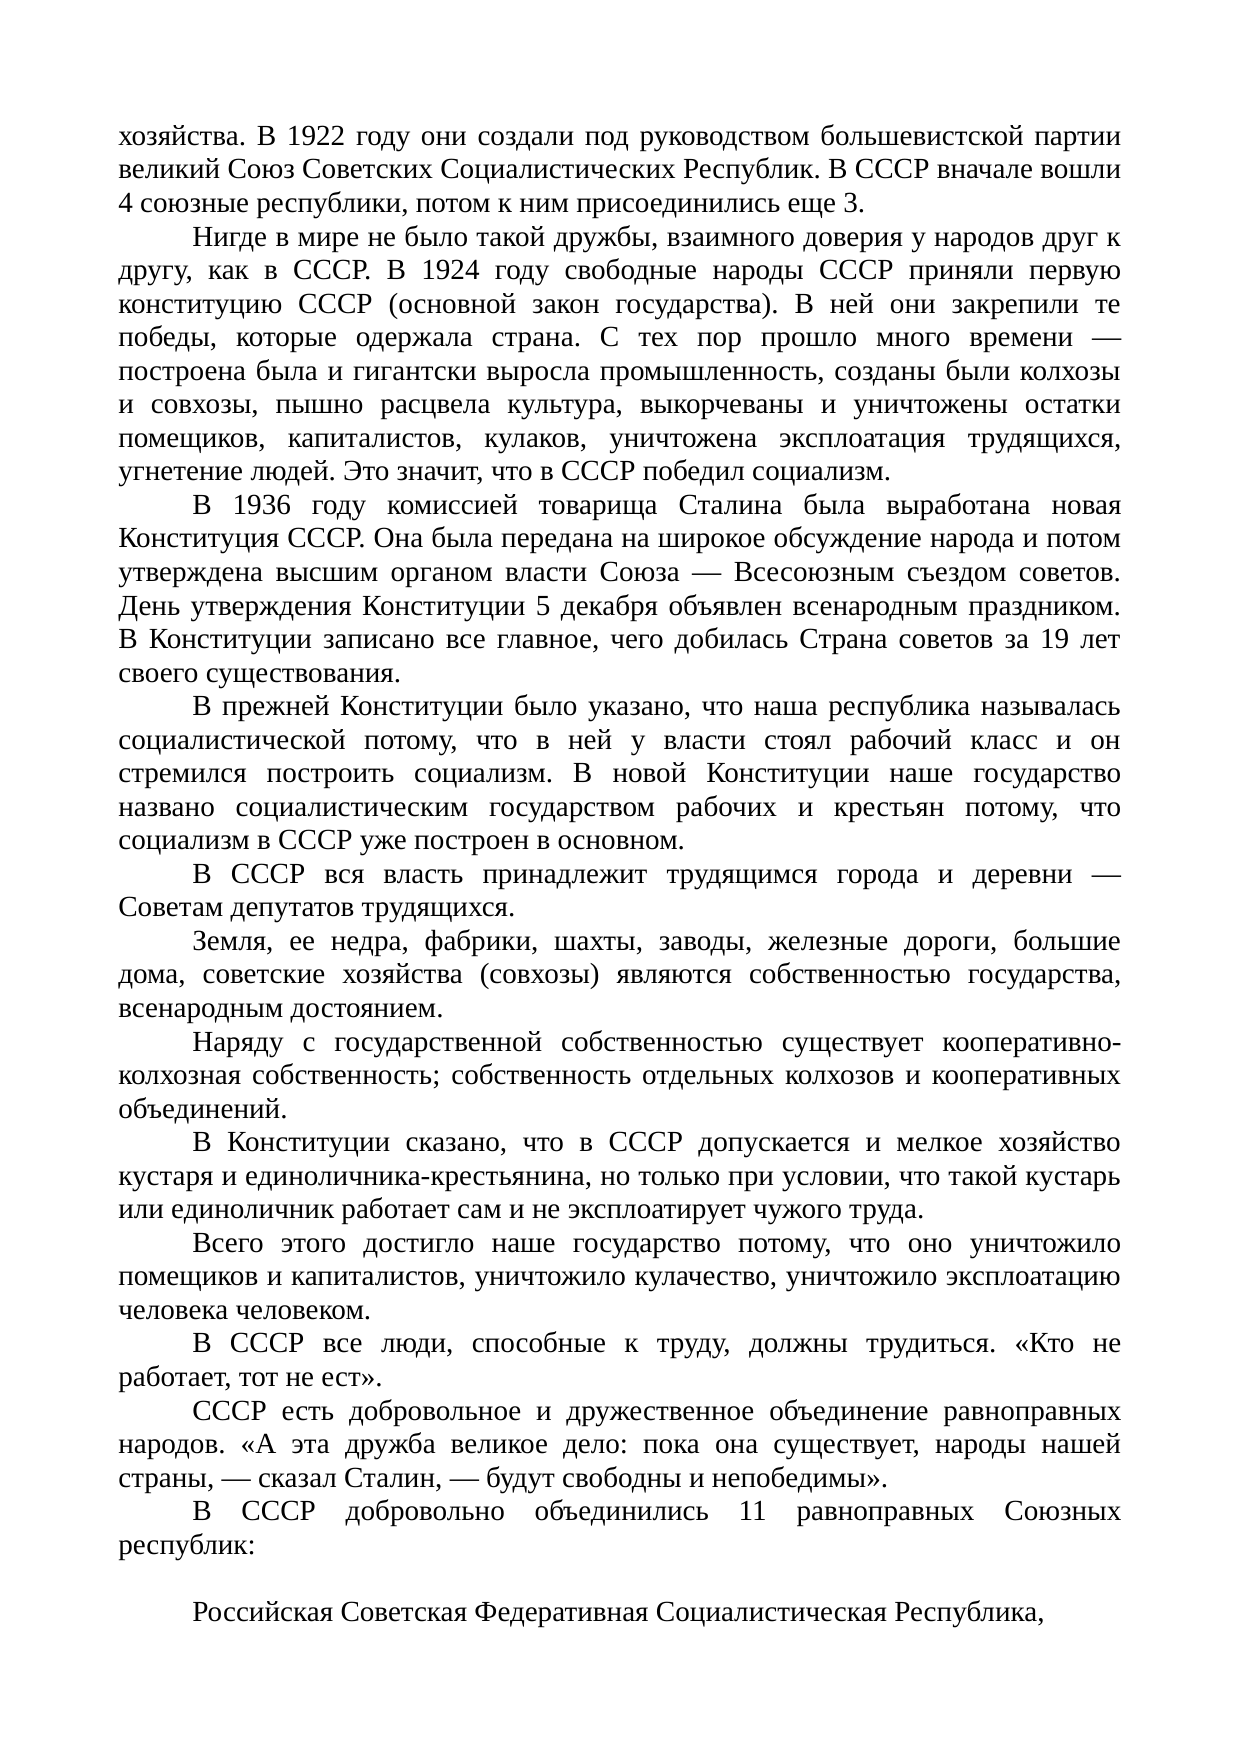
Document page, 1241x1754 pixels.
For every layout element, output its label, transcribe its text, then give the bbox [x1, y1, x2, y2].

text В 1936 году комиссией товарища Сталина была выработана новая Конституция СССР. Она была передана на широкое обсуждение народа и потом утверждена высшим органом власти Союза — Всесоюзным съездом советов. День утверждения Конституции 5 декабря объявлен всенародным праздником. В Конституции записано все главное, чего добилась Страна советов за 19 лет своего существования. [118, 487, 1122, 688]
text хозяйства. В 1922 году они создали под руководством большевистской партии великий Союз Советских Социалистических Республик. В СССР вначале вошли 4 союзные республики, потом к ним присоединились еще 3. [118, 118, 1122, 219]
text Наряду с государственной собственностью существует кооперативно-колхозная собственность; собственность отдельных колхозов и кооперативных объединений. [118, 1024, 1122, 1124]
text В СССР вся власть принадлежит трудящимся города и деревни — Советам депутатов трудящихся. [118, 856, 1122, 923]
text В СССР все люди, способные к труду, должны трудиться. «Кто не работает, тот не ест». [118, 1326, 1122, 1393]
text СССР есть добровольное и дружественное объединение равноправных народов. «А эта дружба великое дело: пока она существует, народы нашей страны, — сказал Сталин, — будут свободны и непобедимы». [118, 1393, 1122, 1493]
text Нигде в мире не было такой дружбы, взаимного доверия у народов друг к другу, как в СССР. В 1924 году свободные народы СССР приняли первую конституцию СССР (основной закон государства). В ней они закрепили те победы, которые одержала страна. С тех пор прошло много времени — построена была и гигантски выросла промышленность, созданы были колхозы и совхозы, пышно расцвела культура, выкорчеваны и уничтожены остатки помещиков, капиталистов, кулаков, уничтожена эксплоатация трудящихся, угнетение людей. Это значит, что в СССР победил социализм. [118, 219, 1122, 487]
text В Конституции сказано, что в СССР допускается и мелкое хозяйство кустаря и единоличника-крестьянина, но только при условии, что такой кустарь или единоличник работает сам и не эксплоатирует чужого труда. [118, 1124, 1122, 1225]
text Земля, ее недра, фабрики, шахты, заводы, железные дороги, большие дома, советские хозяйства (совхозы) являются собственностью государства, всенародным достоянием. [118, 923, 1122, 1024]
text Российская Советская Федеративная Социалистическая Республика, [118, 1594, 1122, 1627]
text Всего этого достигло наше государство потому, что оно уничтожило помещиков и капиталистов, уничтожило кулачество, уничтожило эксплоатацию человека человеком. [118, 1225, 1122, 1326]
text В СССР добровольно объединились 11 равноправных Союзных республик: [118, 1493, 1122, 1560]
text В прежней Конституции было указано, что наша республика называлась социалистической потому, что в ней у власти стоял рабочий класс и он стремился построить социализм. В новой Конституции наше государство названо социалистическим государством рабочих и крестьян потому, что социализм в СССР уже построен в основном. [118, 688, 1122, 856]
